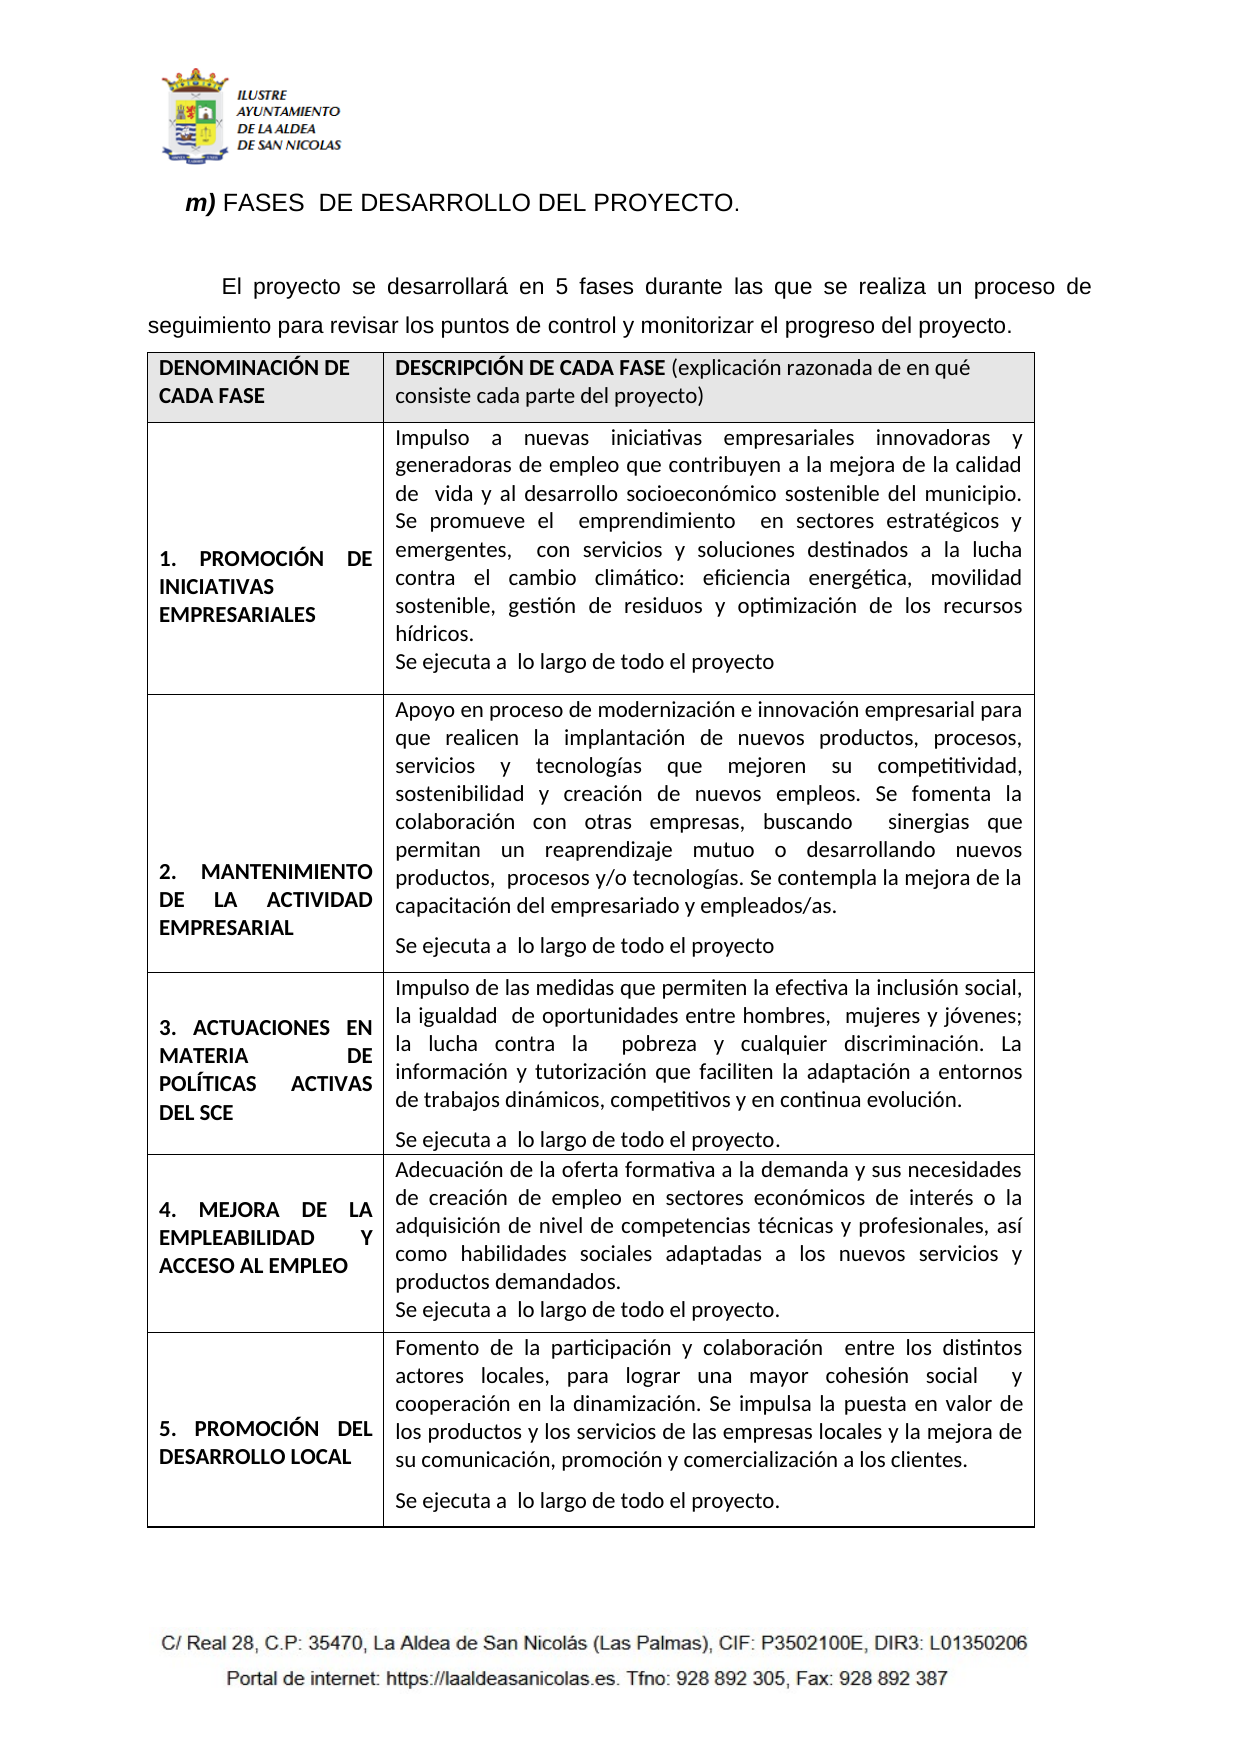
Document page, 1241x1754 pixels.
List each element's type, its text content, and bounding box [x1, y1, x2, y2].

table_cell Adecuación de la oferta formativa a la demanda y sus necesidades de creación de empleo en sectores económicos de interés o la adquisición de nivel de competencias técnicas y profesionales, así como habilidades sociales adaptadas a los nuevos servicios y productos demandados. Se ejecuta a lo largo de todo el proyecto. [384, 1155, 1034, 1332]
table_cell 2. MANTENIMIENTO DE LA ACTIVIDAD EMPRESARIAL [148, 695, 383, 972]
table_cell Fomento de la participación y colaboración entre los distintos actores locales, para lograr una mayor cohesión social y cooperación en la dinamización. Se impulsa la puesta en valor de los productos y los servicios de las empresas locales y la mejora de su comunicación, promoción y comercialización a los clientes. Se ejecuta a lo largo de todo el proyecto. [384, 1333, 1034, 1526]
table_cell 3. ACTUACIONES EN MATERIA DE POLÍTICAS ACTIVAS DEL SCE [148, 973, 383, 1154]
table_cell Apoyo en proceso de modernización e innovación empresarial para que realicen la implantación de nuevos productos, procesos, servicios y tecnologías que mejoren su competitividad, sostenibilidad y creación de nuevos empleos. Se fomenta la colaboración con otras empresas, buscando sinergias que permitan un reaprendizaje mutuo o desarrollando nuevos productos, procesos y/o tecnologías. Se contempla la mejora de la capacitación del empresariado y empleados/as. Se ejecuta a lo largo de todo el proyecto [384, 695, 1034, 972]
picture [148, 60, 357, 172]
table_cell 5. PROMOCIÓN DEL DESARROLLO LOCAL [148, 1333, 383, 1526]
table_header DESCRIPCIÓN DE CADA FASE (explicación razonada de en qué consiste cada parte del proyecto) [384, 353, 1034, 422]
table_cell 1. PROMOCIÓN DE INICIATIVAS EMPRESARIALES [148, 423, 383, 694]
subtitle FASES DE DESARROLLO DEL PROYECTO. [185, 188, 1093, 217]
table_cell 4. MEJORA DE LA EMPLEABILIDAD Y ACCESO AL EMPLEO [148, 1155, 383, 1332]
picture [149, 1627, 1034, 1694]
table_cell Impulso de las medidas que permiten la efectiva la inclusión social, la igualdad de oportunidades entre hombres, mujeres y jóvenes; la lucha contra la pobreza y cualquier discriminación. La información y tutorización que faciliten la adaptación a entornos de trabajos dinámicos, competitivos y en continua evolución. Se ejecuta a lo largo de todo el proyecto. [384, 973, 1034, 1154]
table_header DENOMINACIÓN DE CADA FASE [148, 353, 383, 422]
table_cell Impulso a nuevas iniciativas empresariales innovadoras y generadoras de empleo que contribuyen a la mejora de la calidad de vida y al desarrollo socioeconómico sostenible del municipio. Se promueve el emprendimiento en sectores estratégicos y emergentes, con servicios y soluciones destinados a la lucha contra el cambio climático: eficiencia energética, movilidad sostenible, gestión de residuos y optimización de los recursos hídricos. Se ejecuta a lo largo de todo el proyecto [384, 423, 1034, 694]
text El proyecto se desarrollará en 5 fases durante las que se realiza un proceso de seguimiento para revisar los puntos de control y monitorizar el progreso del proyecto. [148, 273, 1093, 339]
